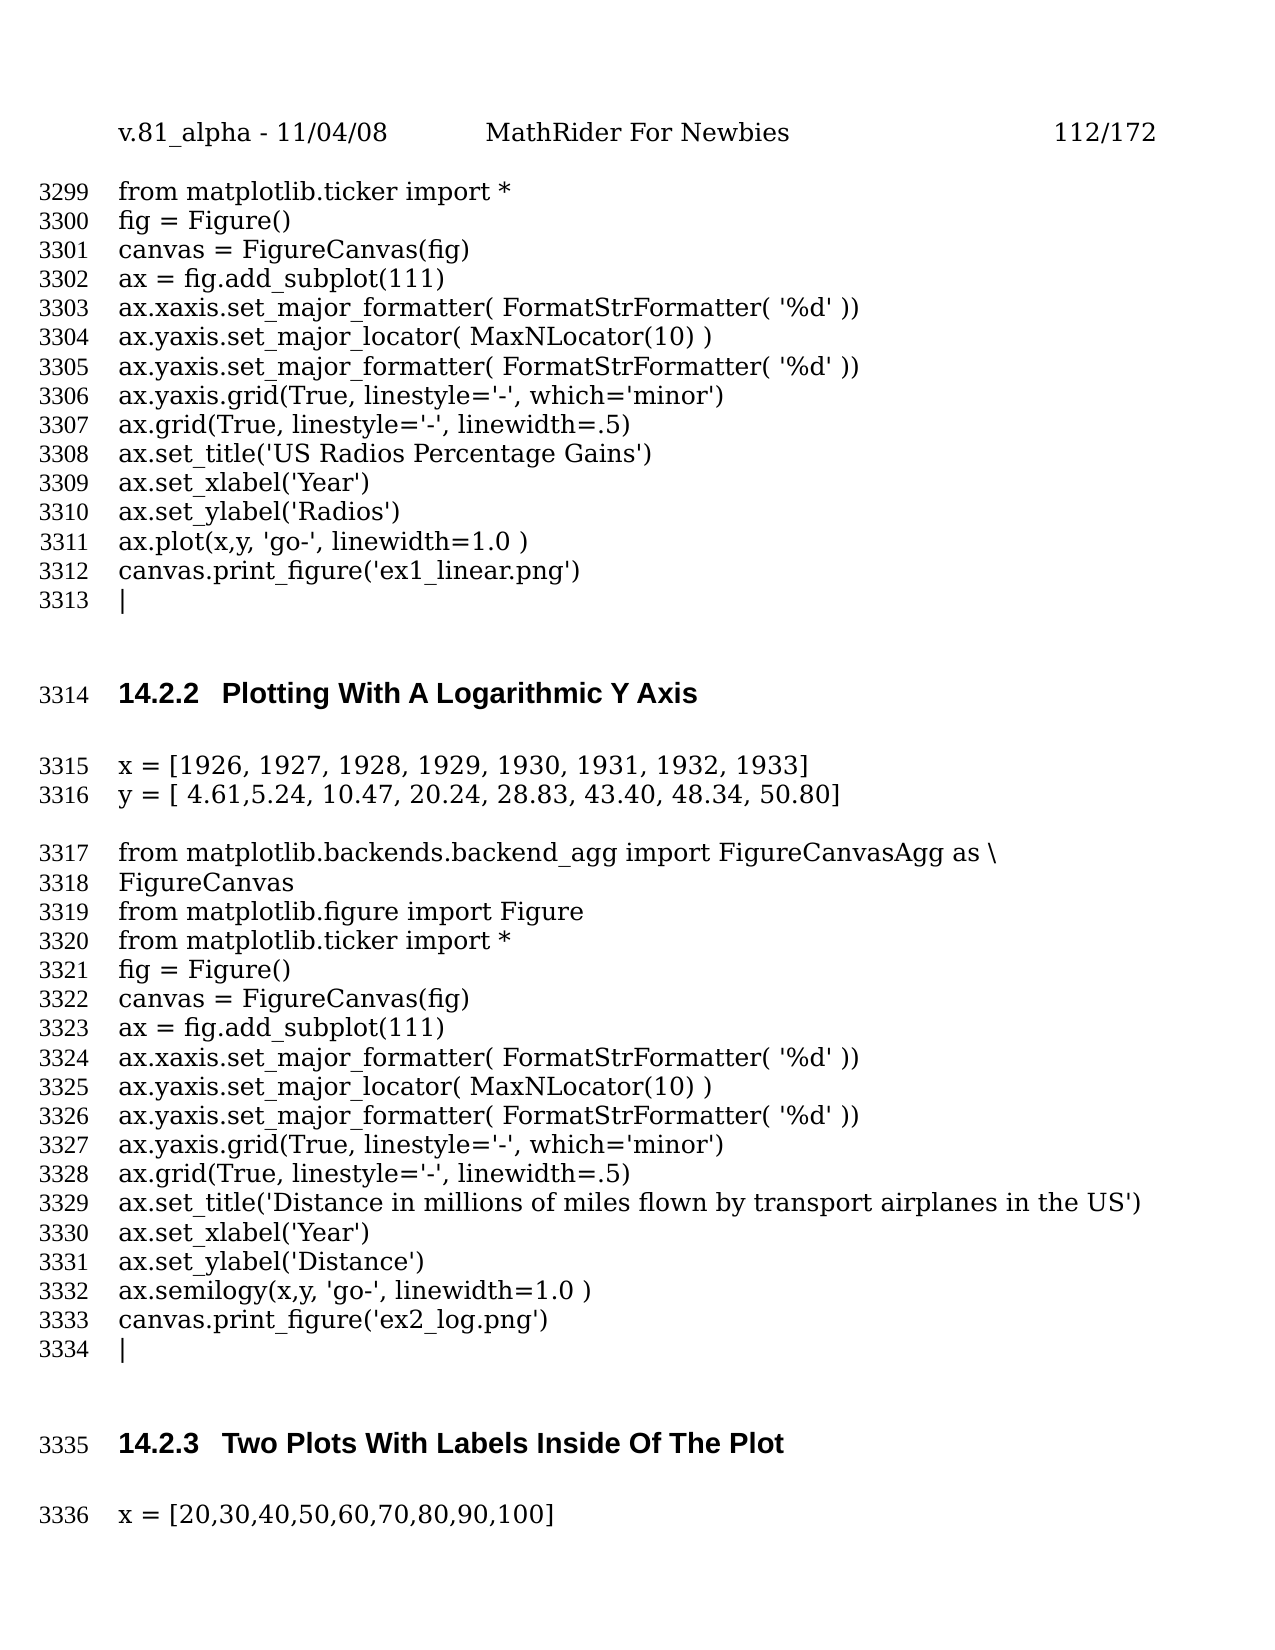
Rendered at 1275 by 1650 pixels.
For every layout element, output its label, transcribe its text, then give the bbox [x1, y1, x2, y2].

text ax.grid(True, linestyle='-', linewidth=.5) [118, 410, 1157, 439]
text from matplotlib.ticker import * [118, 926, 1157, 955]
text canvas = FigureCanvas(fig) [118, 984, 1157, 1014]
text y = [ 4.61,5.24, 10.47, 20.24, 28.83, 43.40, 48.34, 50.80] [118, 780, 1157, 809]
text canvas.print_figure('ex1_linear.png') [118, 556, 1157, 585]
text | [118, 1334, 1157, 1364]
text ax.set_title('Distance in millions of miles flown by transport airplanes in the US') [118, 1189, 1157, 1218]
subtitle Two Plots With Labels Inside Of The Plot [118, 1426, 1157, 1459]
text x = [20,30,40,50,60,70,80,90,100] [118, 1501, 1157, 1530]
text ax.yaxis.grid(True, linestyle='-', which='minor') [118, 1130, 1157, 1159]
text ax.xaxis.set_major_formatter( FormatStrFormatter( '%d' )) [118, 1043, 1157, 1072]
text fig = Figure() [118, 955, 1157, 984]
text ax.yaxis.set_major_formatter( FormatStrFormatter( '%d' )) [118, 1101, 1157, 1130]
text ax.yaxis.set_major_locator( MaxNLocator(10) ) [118, 323, 1157, 352]
text ax.yaxis.set_major_formatter( FormatStrFormatter( '%d' )) [118, 352, 1157, 381]
text ax = fig.add_subplot(111) [118, 264, 1157, 293]
text ax.set_xlabel('Year') [118, 1218, 1157, 1247]
text canvas.print_figure('ex2_log.png') [118, 1305, 1157, 1334]
text ax.yaxis.grid(True, linestyle='-', which='minor') [118, 381, 1157, 410]
text ax.semilogy(x,y, 'go-', linewidth=1.0 ) [118, 1276, 1157, 1305]
text | [118, 585, 1157, 614]
text ax.set_title('US Radios Percentage Gains') [118, 439, 1157, 468]
text from matplotlib.figure import Figure [118, 897, 1157, 926]
text ax.set_xlabel('Year') [118, 468, 1157, 498]
text from matplotlib.ticker import * [118, 177, 1157, 206]
text ax.grid(True, linestyle='-', linewidth=.5) [118, 1159, 1157, 1189]
text ax = fig.add_subplot(111) [118, 1014, 1157, 1043]
text ax.set_ylabel('Radios') [118, 498, 1157, 527]
text ax.plot(x,y, 'go-', linewidth=1.0 ) [118, 527, 1157, 556]
text ax.yaxis.set_major_locator( MaxNLocator(10) ) [118, 1072, 1157, 1101]
subtitle Plotting With A Logarithmic Y Axis [118, 676, 1157, 710]
text x = [1926, 1927, 1928, 1929, 1930, 1931, 1932, 1933] [118, 751, 1157, 780]
text canvas = FigureCanvas(fig) [118, 235, 1157, 264]
text ax.set_ylabel('Distance') [118, 1247, 1157, 1276]
text from matplotlib.backends.backend_agg import FigureCanvasAgg as \ FigureCanvas [118, 839, 1157, 897]
text ax.xaxis.set_major_formatter( FormatStrFormatter( '%d' )) [118, 293, 1157, 323]
text fig = Figure() [118, 206, 1157, 235]
